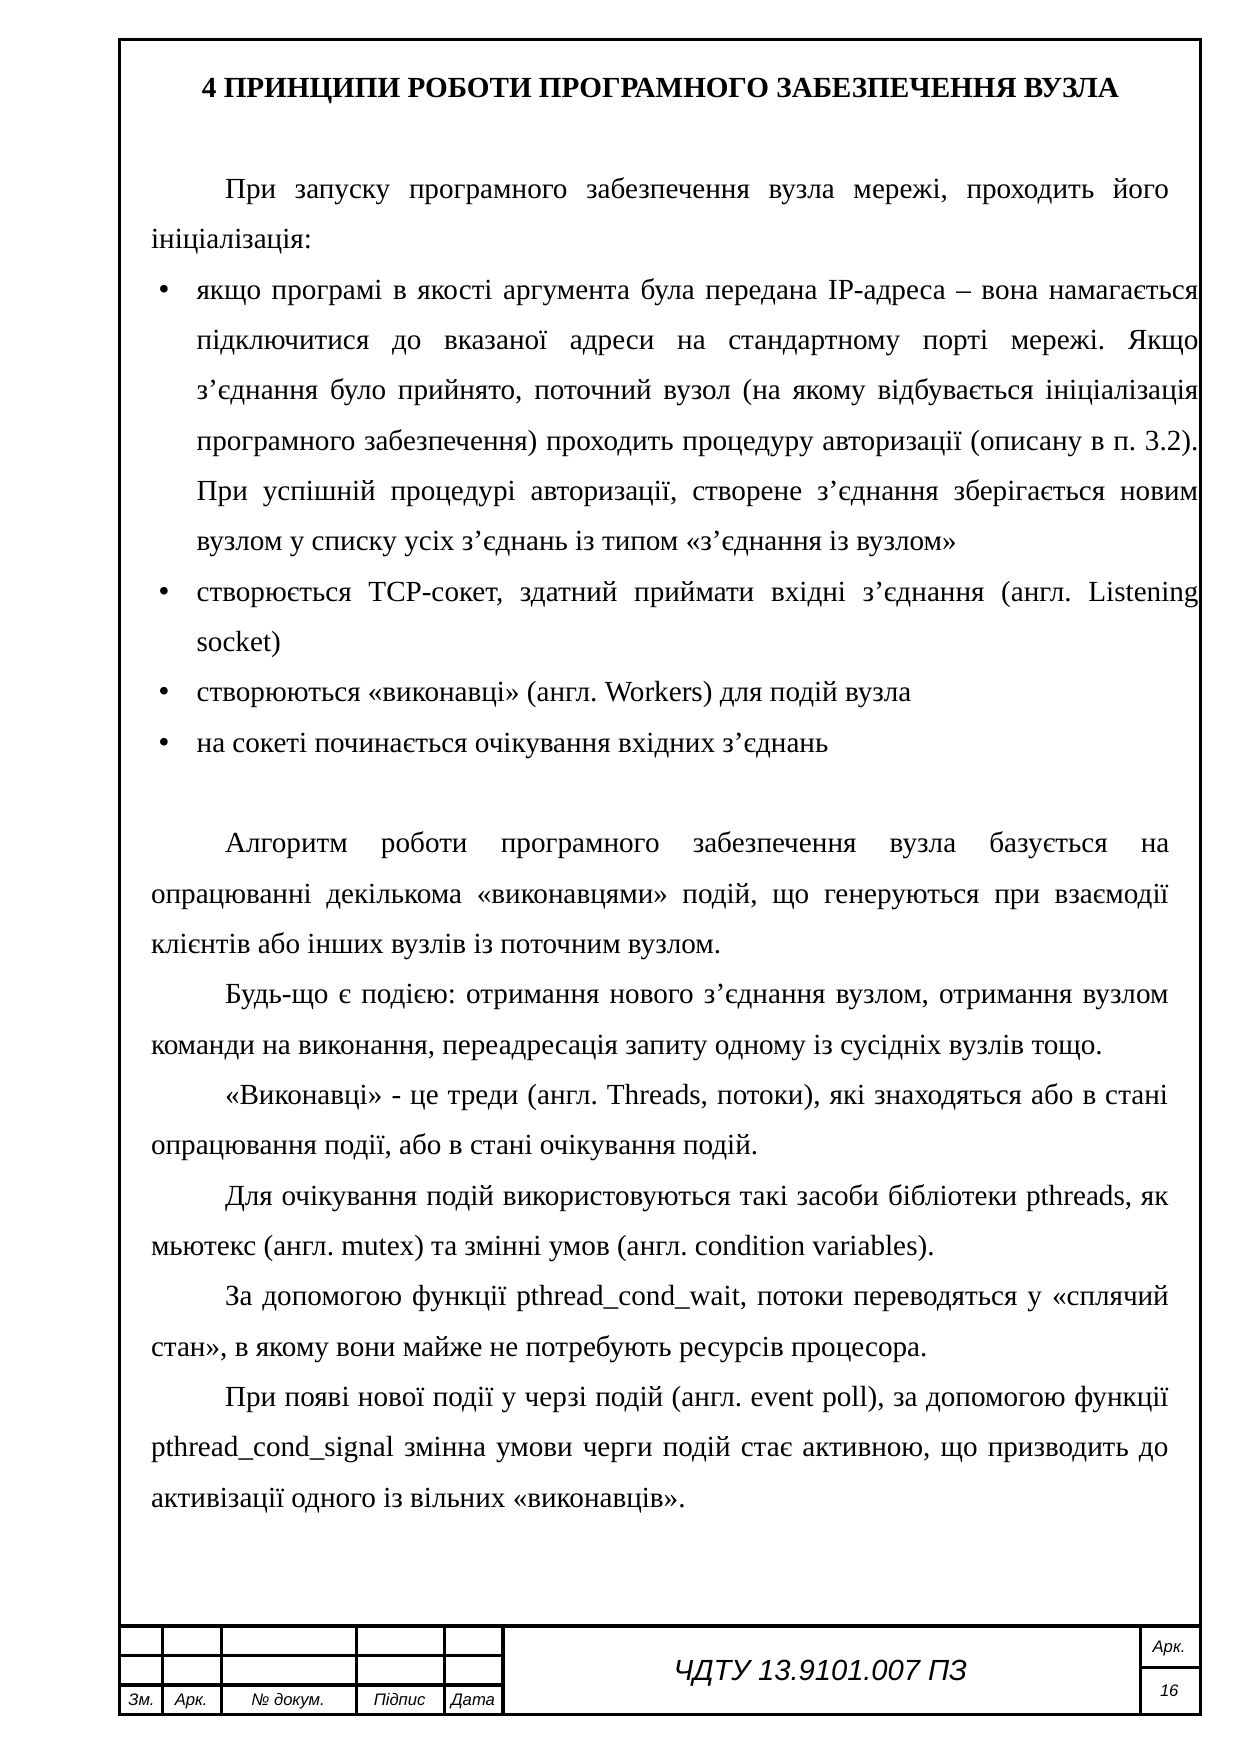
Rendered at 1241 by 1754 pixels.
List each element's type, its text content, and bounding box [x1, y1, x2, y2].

list на сокеті починається очікування вхідних з’єднань [159, 725, 1199, 758]
text «Виконавці» - це треди (англ. Threads, потоки), які знаходяться або в стані опрацювання події, або в стані очікування подій. [151, 1077, 1170, 1161]
text Будь-що є подією: отримання нового з’єднання вузлом, отримання вузлом команди на виконання, переадресація запиту одному із сусідніх вузлів тощо. [151, 977, 1170, 1060]
text За допомогою функції pthread_cond_wait, потоки переводяться у «сплячий стан», в якому вони майже не потребують ресурсів процесора. [151, 1278, 1170, 1362]
text При появі нової події у черзі подій (англ. event poll), за допомогою функції pthread_cond_signal змінна умови черги подій стає активною, що призводить до активізації одного із вільних «виконавців». [151, 1379, 1170, 1513]
text При запуску програмного забезпечення вузла мережі, проходить його ініціалізація: [151, 171, 1170, 255]
list створюється TCP-сокет, здатний приймати вхідні з’єднання (англ. Listening socket) [159, 574, 1199, 658]
text 4 ПРИНЦИПИ РОБОТИ ПРОГРАМНОГО ЗАБЕЗПЕЧЕННЯ ВУЗЛА [151, 71, 1170, 104]
list створюються «виконавці» (англ. Workers) для подій вузла [159, 674, 1199, 708]
text Алгоритм роботи програмного забезпечення вузла базується на опрацюванні декількома «виконавцями» подій, що генеруються при взаємодії клієнтів або інших вузлів із поточним вузлом. [151, 826, 1170, 960]
list якщо програмі в якості аргумента була передана IP-адреса – вона намагається підключитися до вказаної адреси на стандартному порті мережі. Якщо з’єднання було прийнято, поточний вузол (на якому відбувається ініціалізація програмного забезпечення) проходить процедуру авторизації (описану в п. 3.2). При успішній процедурі авторизації, створене з’єднання зберігається новим вузлом у списку усіх з’єднань із типом «з’єднання із вузлом» [159, 272, 1199, 557]
text Для очікування подій використовуються такі засоби бібліотеки pthreads, як мьютекс (англ. mutex) та змінні умов (англ. condition variables). [151, 1178, 1170, 1262]
